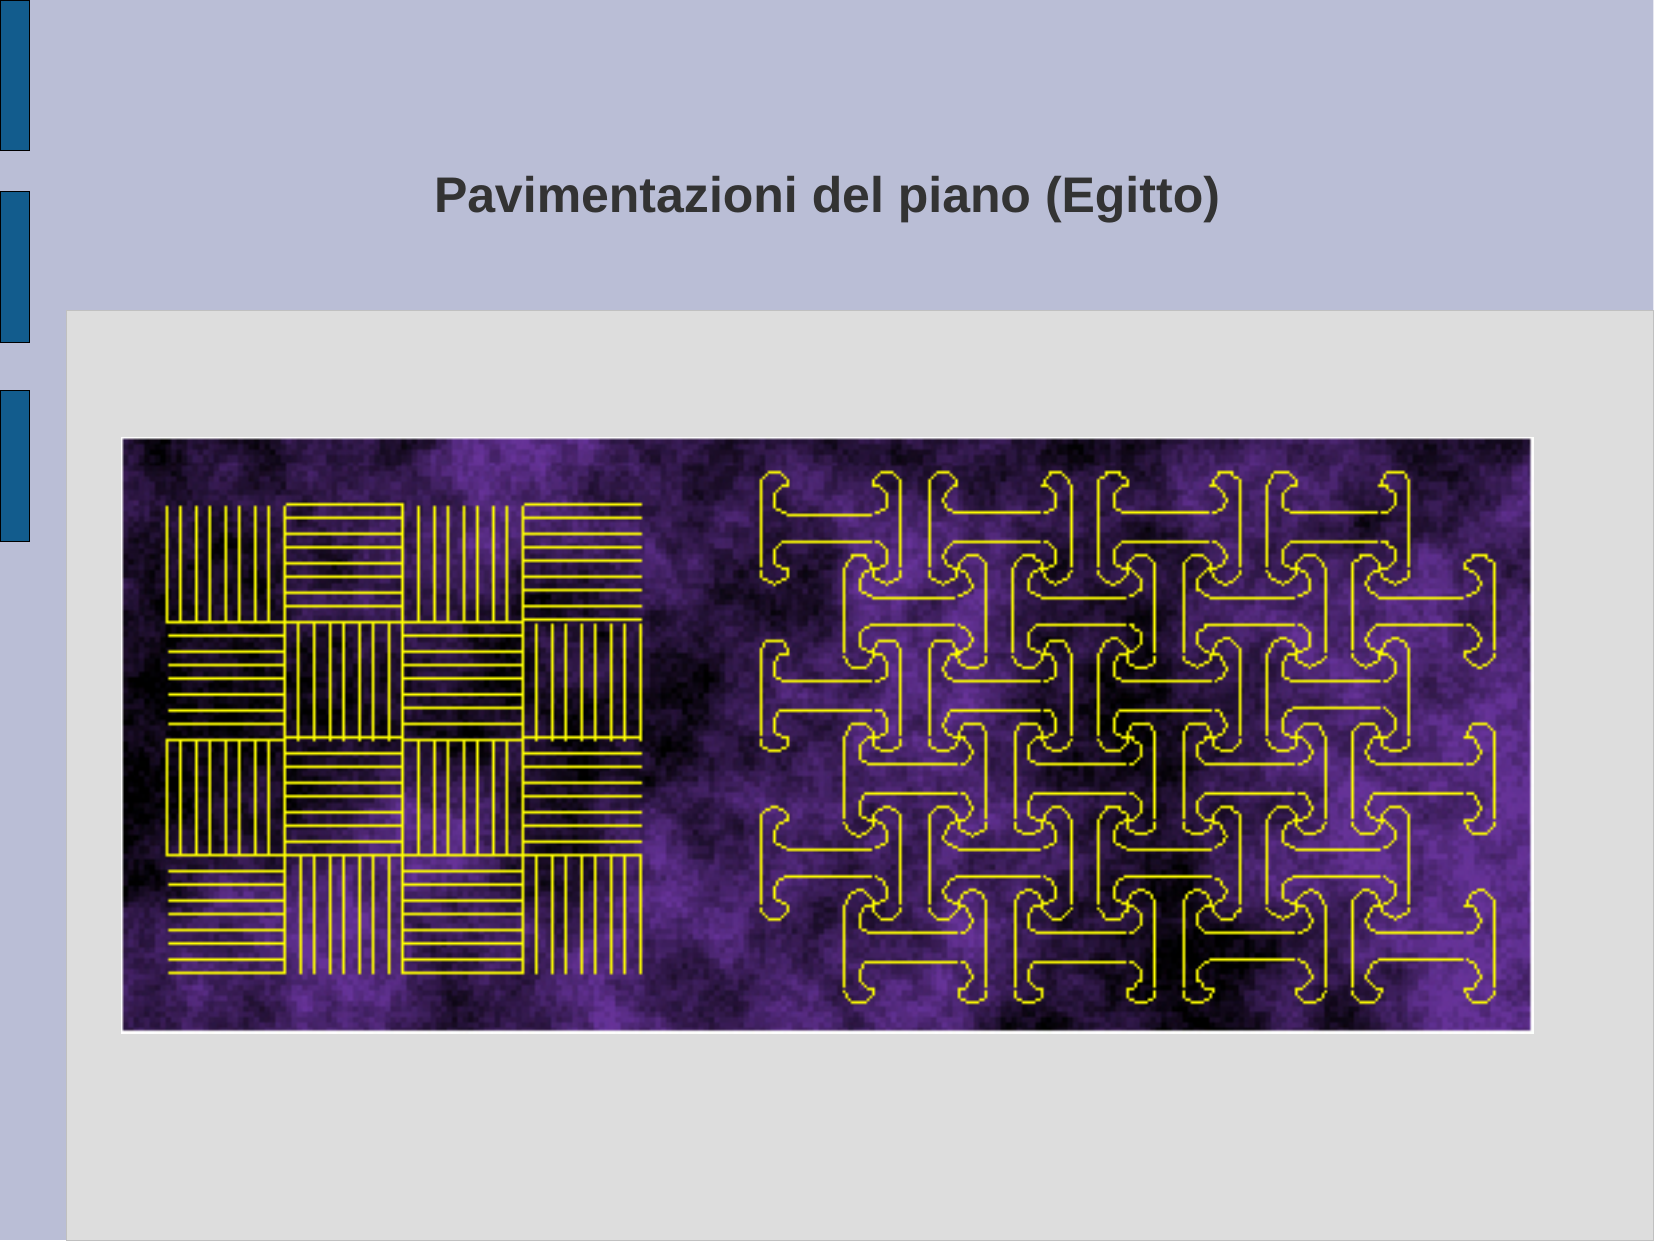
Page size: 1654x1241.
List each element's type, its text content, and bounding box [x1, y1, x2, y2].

title Pavimentazioni del piano (Egitto) [121, 91, 1534, 299]
picture [121, 437, 1534, 1034]
